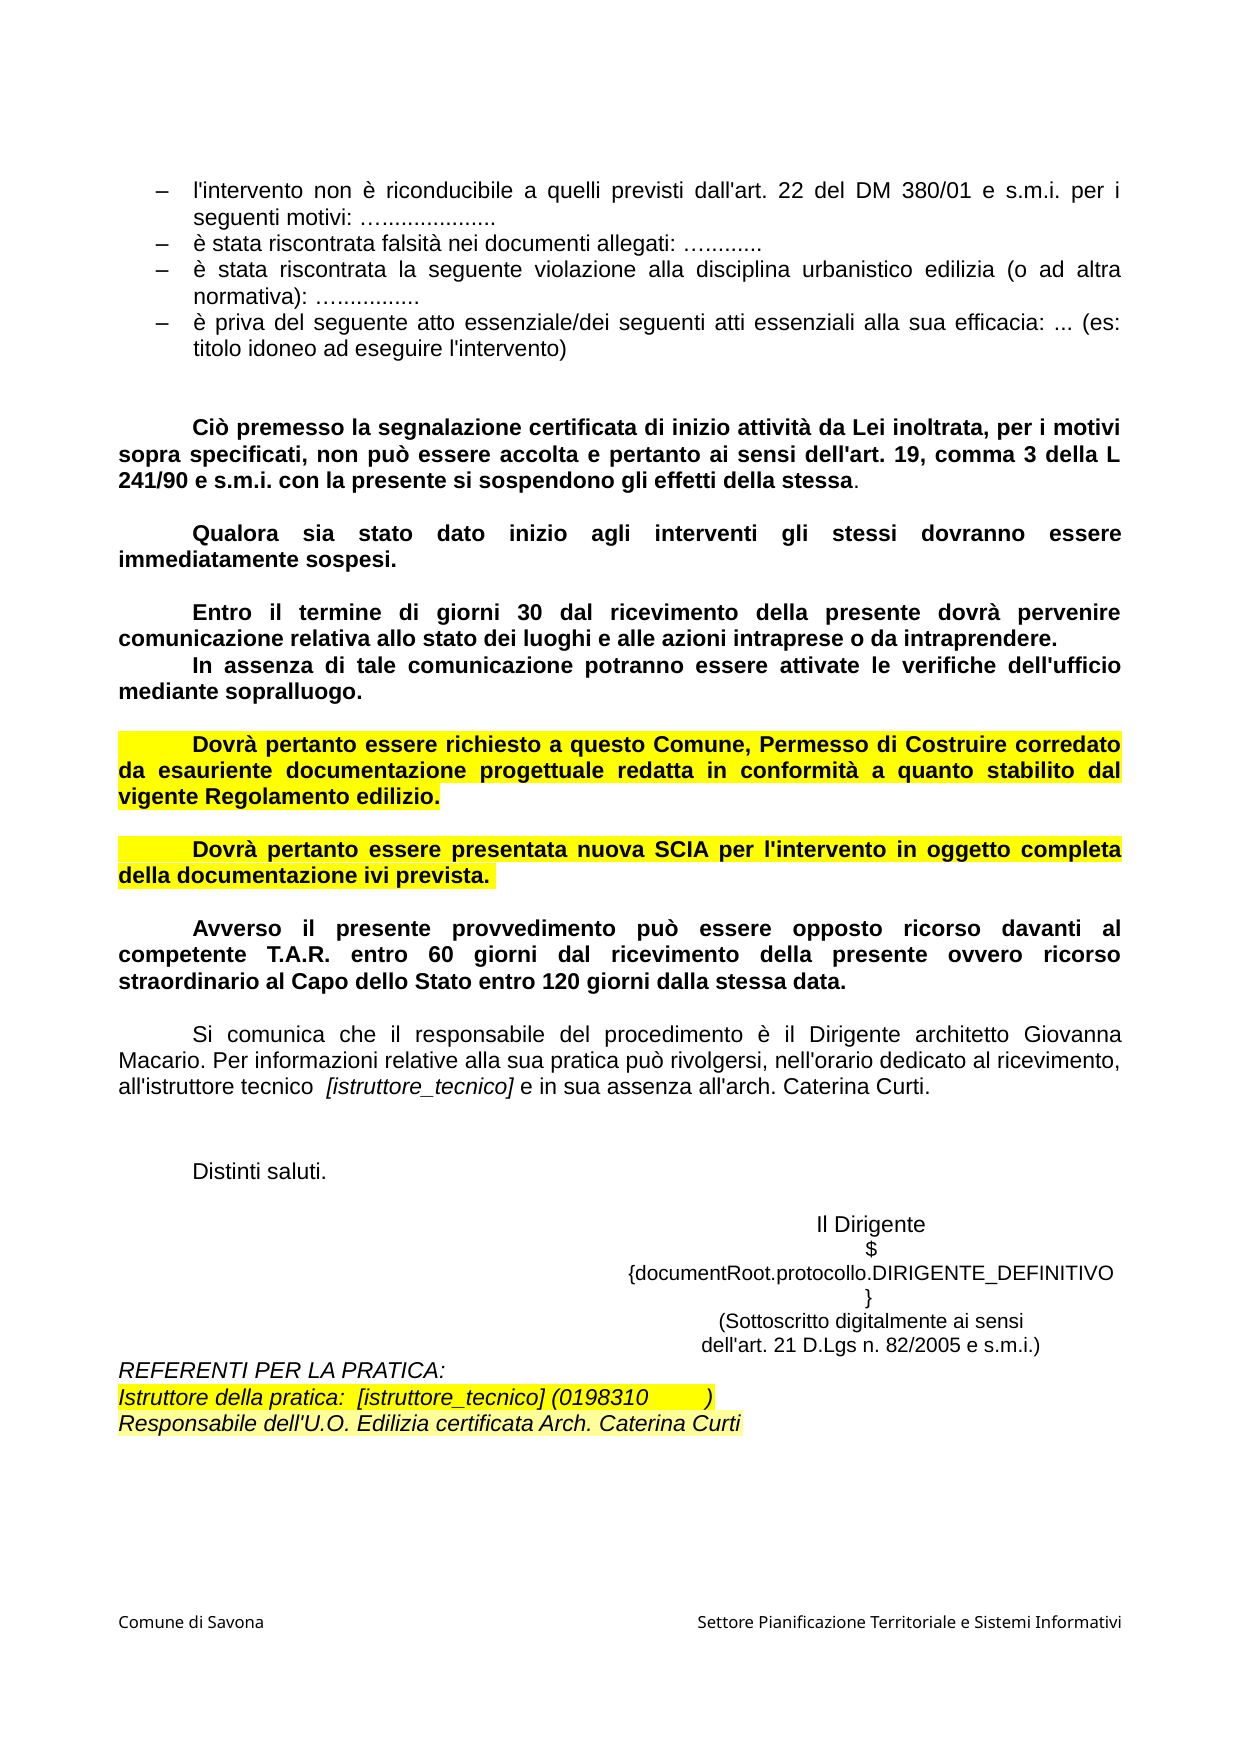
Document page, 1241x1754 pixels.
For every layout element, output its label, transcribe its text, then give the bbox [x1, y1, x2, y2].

table_header Il Dirigente [620, 1211, 1122, 1237]
text In assenza di tale comunicazione potranno essere attivate le verifiche dell'ufficio mediante sopralluogo. [118, 652, 1122, 704]
table_cell [118, 1237, 620, 1357]
text REFERENTI PER LA PRATICA: [118, 1357, 1122, 1383]
list è priva del seguente atto essenziale/dei seguenti atti essenziali alla sua efficacia: ... (es: titolo idoneo ad eseguire l'intervento) [156, 309, 1122, 362]
list è stata riscontrata la seguente violazione alla disciplina urbanistico edilizia (o ad altra normativa): …............. [156, 256, 1122, 309]
text Qualora sia stato dato inizio agli interventi gli stessi dovranno essere immediatamente sospesi. [118, 520, 1122, 572]
text Istruttore della pratica: [istruttore_tecnico] (0198310 ) [118, 1383, 1122, 1410]
table_header [118, 1211, 620, 1237]
list l'intervento non è riconducibile a quelli previsti dall'art. 22 del DM 380/01 e s.m.i. per i seguenti motivi: ….................. [156, 177, 1122, 230]
text Distinti saluti. [118, 1158, 1122, 1184]
table_cell ${documentRoot.protocollo.DIRIGENTE_DEFINITIVO} (Sottoscritto digitalmente ai sensi dell'art. 21 D.Lgs n. 82/2005 e s.m.i.) [620, 1237, 1122, 1357]
text Si comunica che il responsabile del procedimento è il Dirigente architetto Giovanna Macario. Per informazioni relative alla sua pratica può rivolgersi, nell'orario dedicato al ricevimento, all'istruttore tecnico [istruttore_tecnico] e in sua assenza all'arch. Caterina Curti. [118, 1021, 1122, 1099]
text Responsabile dell'U.O. Edilizia certificata Arch. Caterina Curti [118, 1410, 1122, 1436]
text Entro il termine di giorni 30 dal ricevimento della presente dovrà pervenire comunicazione relativa allo stato dei luoghi e alle azioni intraprese o da intraprendere. [118, 599, 1122, 652]
list è stata riscontrata falsità nei documenti allegati: …......... [156, 230, 1122, 256]
text Ciò premesso la segnalazione certificata di inizio attività da Lei inoltrata, per i motivi sopra specificati, non può essere accolta e pertanto ai sensi dell'art. 19, comma 3 della L 241/90 e s.m.i. con la presente si sospendono gli effetti della stessa. [118, 414, 1122, 493]
text Avverso il presente provvedimento può essere opposto ricorso davanti al competente T.A.R. entro 60 giorni dal ricevimento della presente ovvero ricorso straordinario al Capo dello Stato entro 120 giorni dalla stessa data. [118, 915, 1122, 994]
text Dovrà pertanto essere richiesto a questo Comune, Permesso di Costruire corredato da esauriente documentazione progettuale redatta in conformità a quanto stabilito dal vigente Regolamento edilizio. [118, 731, 1122, 810]
text Dovrà pertanto essere presentata nuova SCIA per l'intervento in oggetto completa della documentazione ivi prevista. [118, 836, 1122, 889]
